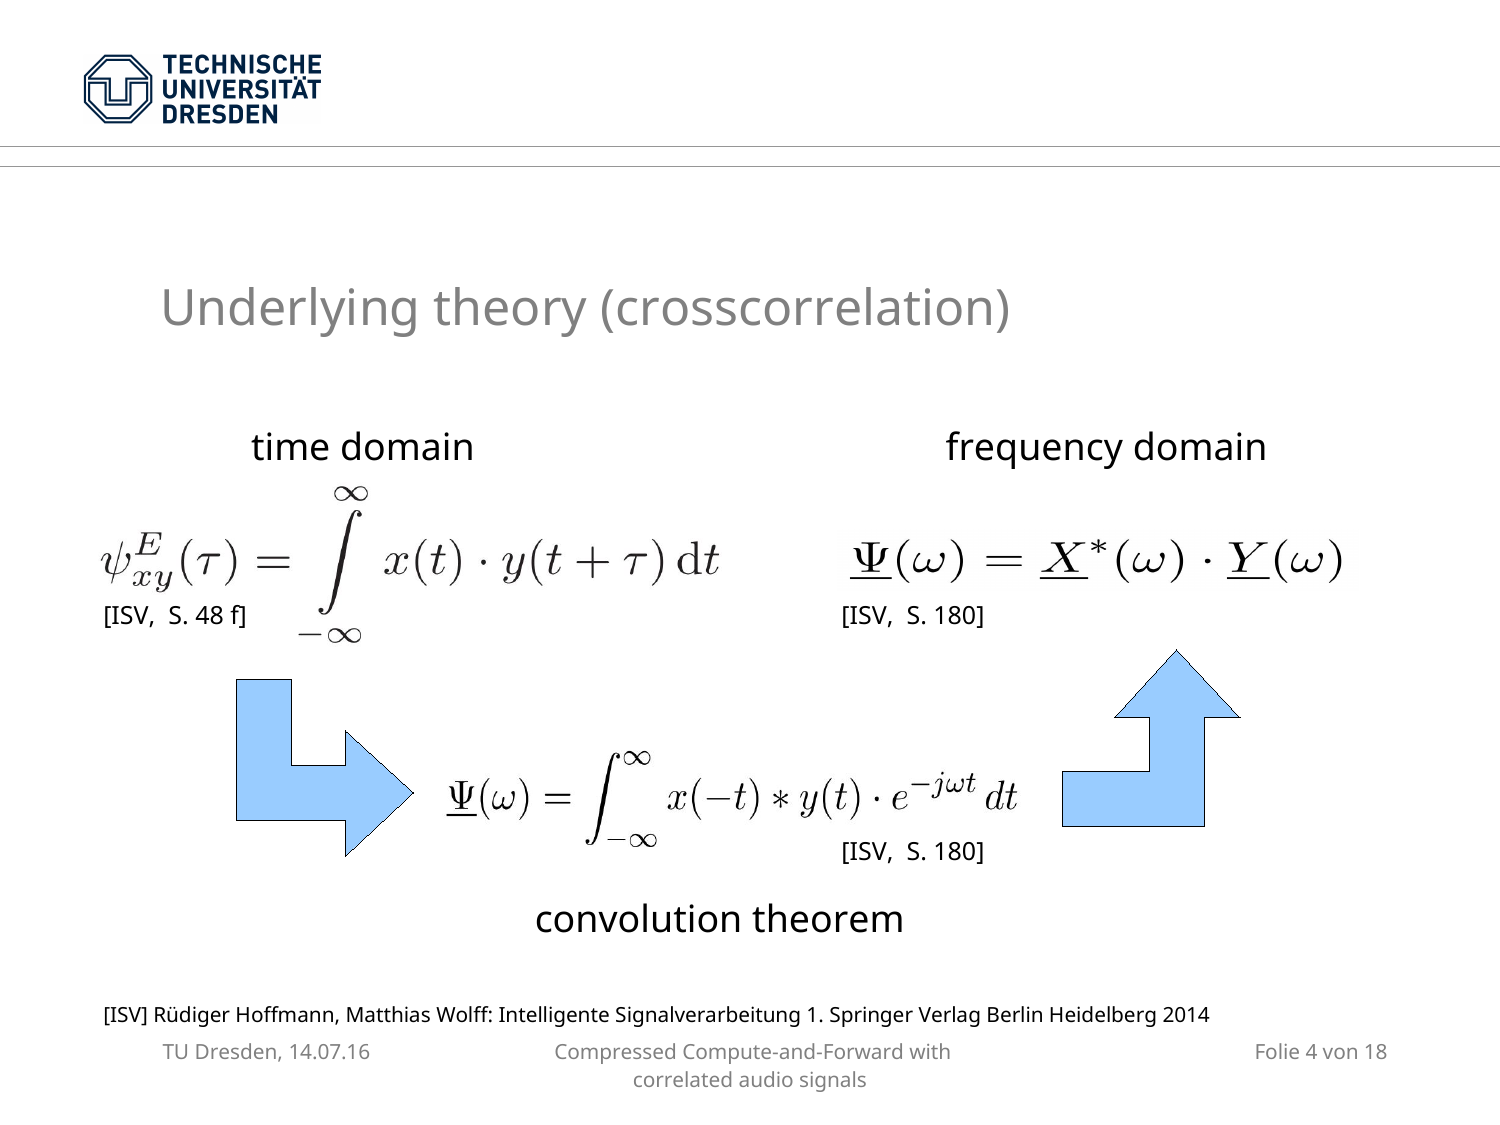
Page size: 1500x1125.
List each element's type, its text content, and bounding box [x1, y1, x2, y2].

text_box [ISV] Rüdiger Hoﬀmann, Matthias Wolﬀ: Intelligente Signalverarbeitung 1. Springer Verlag Berlin Heidelberg 2014 [88, 992, 1300, 1063]
text_box [236, 679, 414, 857]
picture [442, 738, 1046, 857]
picture [88, 472, 726, 650]
text_box [ISV, S. 48 f] [88, 590, 473, 650]
text_box time domain [236, 413, 504, 474]
text_box frequency domain [930, 413, 1301, 474]
picture [837, 529, 1359, 591]
text_box [ISV, S. 180] [826, 826, 1211, 886]
text_box [ISV, S. 180] [826, 590, 1211, 650]
text_box convolution theorem [519, 884, 939, 946]
title Underlying theory (crosscorrelation) [160, 238, 1392, 375]
text_box [1062, 650, 1241, 826]
picture [83, 54, 321, 124]
